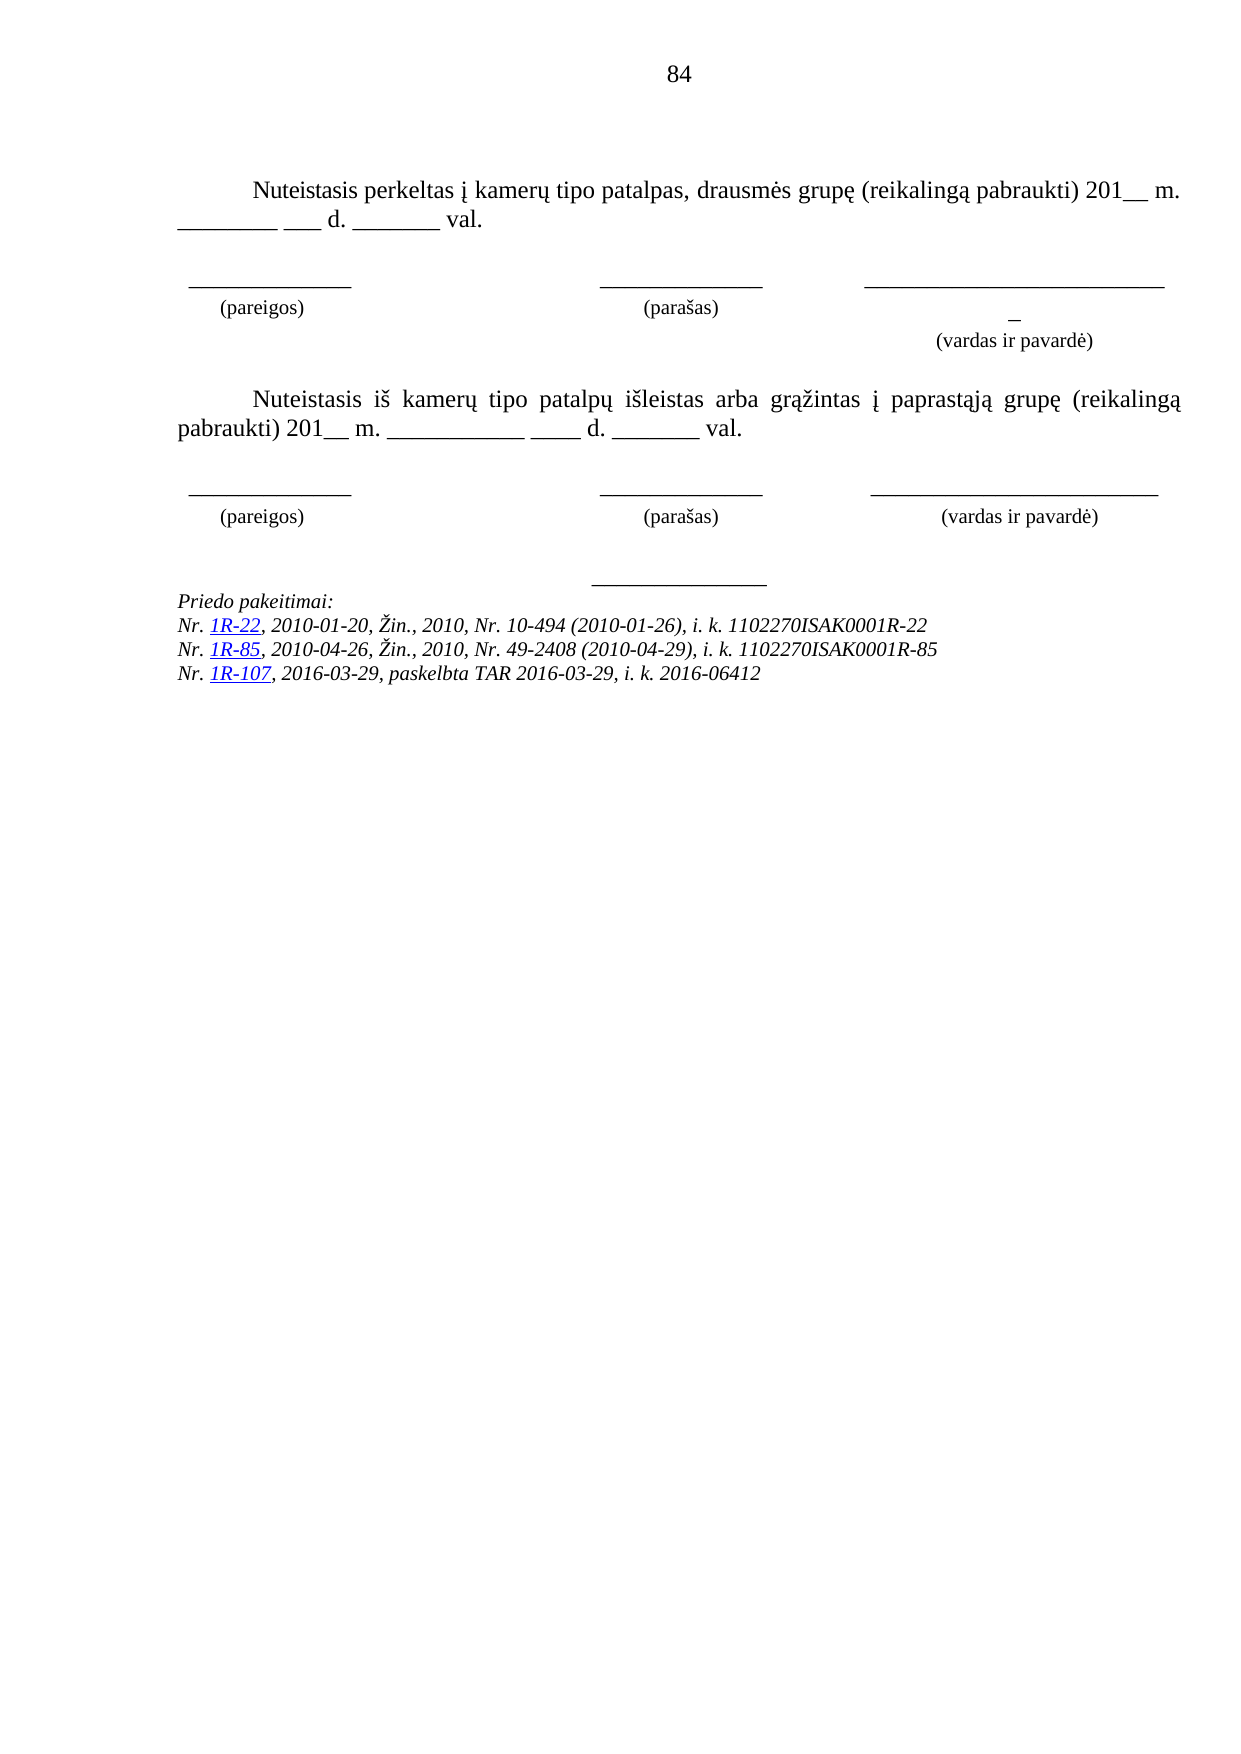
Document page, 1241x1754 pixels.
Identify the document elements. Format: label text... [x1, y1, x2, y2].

text ______________ [177, 560, 1181, 589]
table_header _________________________ (vardas ir pavardė) [848, 262, 1181, 356]
text Nr. 1R-22, 2010-01-20, Žin., 2010, Nr. 10-494 (2010-01-26), i. k. 1102270ISAK0001R-22 [177, 613, 1181, 637]
text Nr. 1R-107, 2016-03-29, paskelbta TAR 2016-03-29, i. k. 2016-06412 [177, 661, 1181, 685]
text Nuteistasis iš kamerų tipo patalpų išleistas arba grąžintas į paprastąją grupę (reikalingą pabraukti) 201__ m. ___________ ____ d. _______ val. [177, 384, 1181, 442]
table_header _______________________ (vardas ir pavardė) [848, 471, 1181, 531]
table_header _____________ (parašas) [514, 262, 848, 356]
table_header _____________ (pareigos) [177, 471, 514, 531]
text Nr. 1R-85, 2010-04-26, Žin., 2010, Nr. 49-2408 (2010-04-29), i. k. 1102270ISAK0001R-85 [177, 637, 1181, 661]
table_header _____________ (pareigos) [177, 262, 514, 356]
text Nuteistasis perkeltas į kamerų tipo patalpas, drausmės grupę (reikalingą pabraukti) 201__ m. ________ ___ d. _______ val. [177, 176, 1181, 233]
text Priedo pakeitimai: [177, 589, 1181, 613]
table_header _____________ (parašas) [514, 471, 848, 531]
